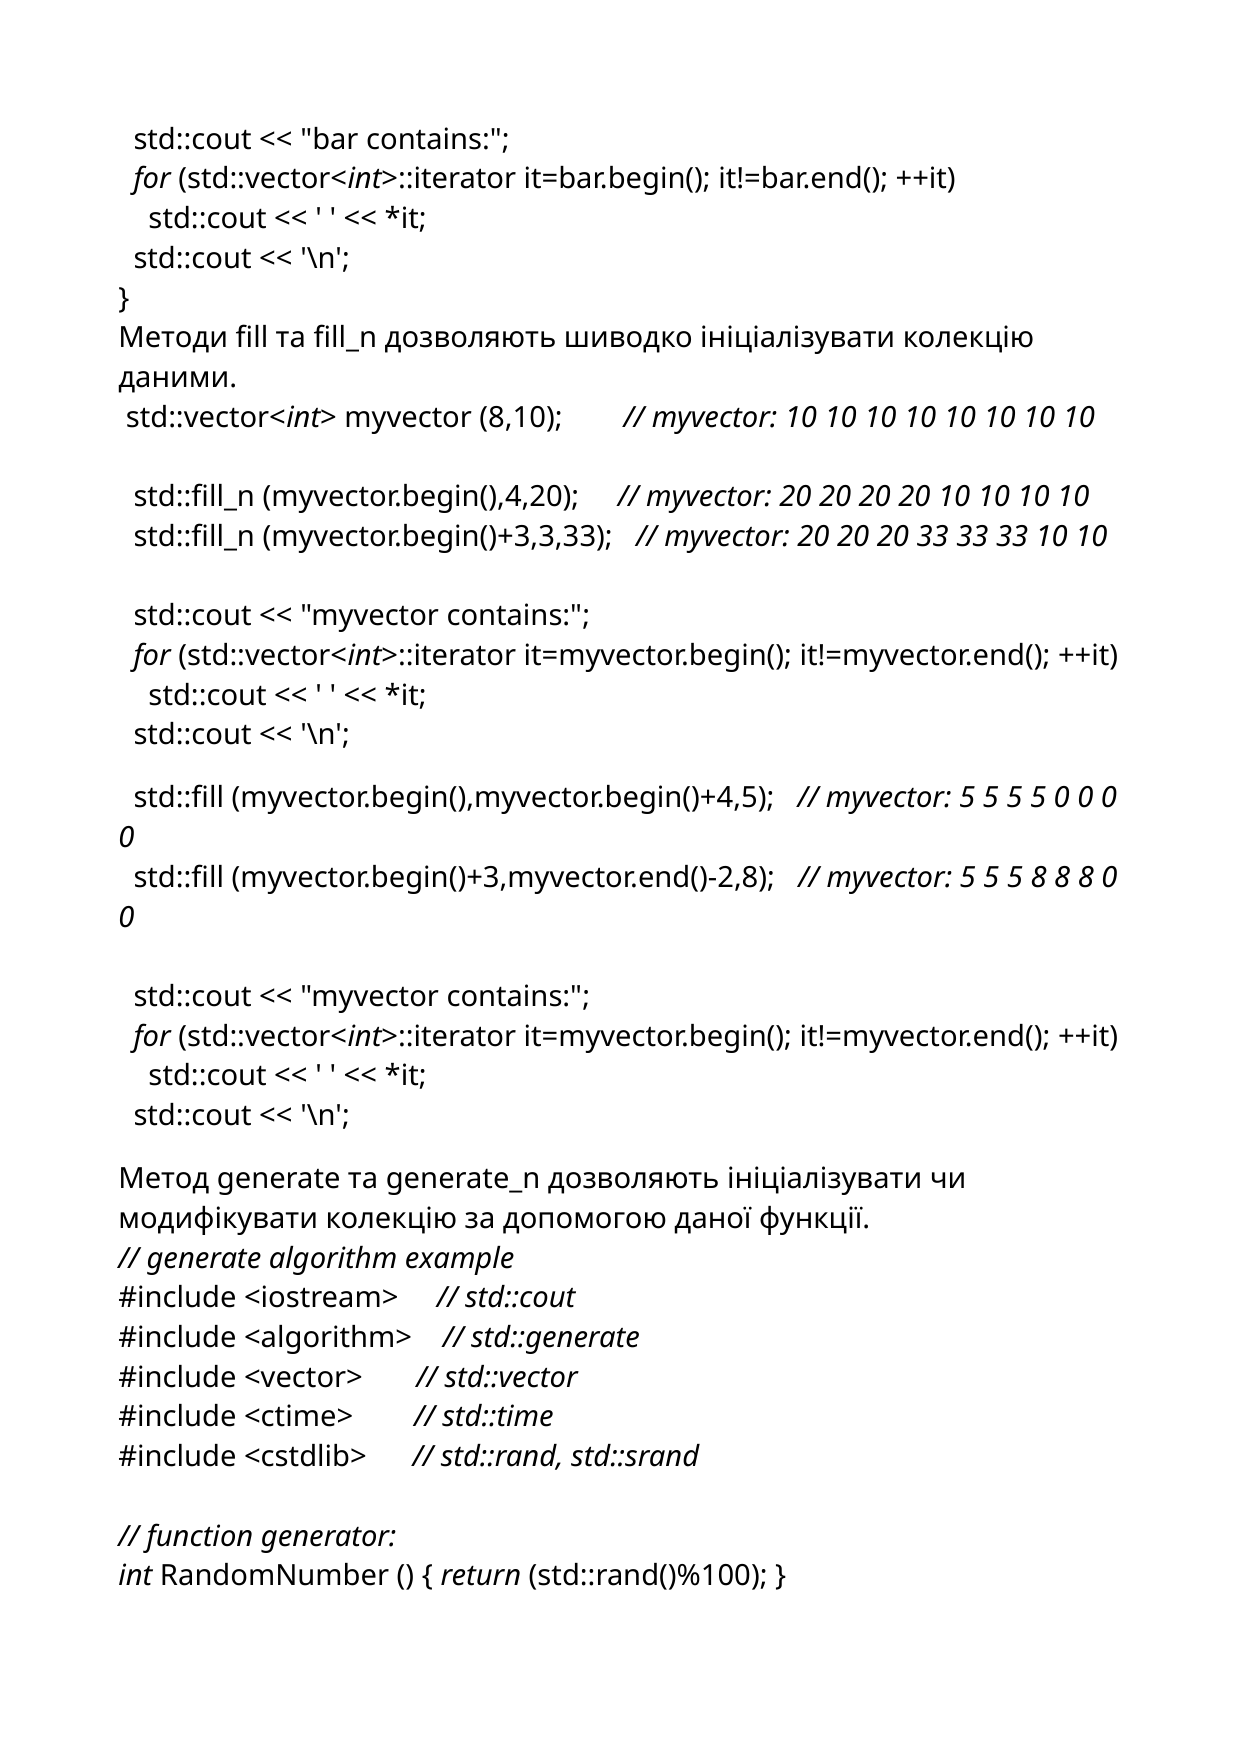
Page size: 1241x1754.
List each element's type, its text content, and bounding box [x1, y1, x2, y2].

text std::fill_n (myvector.begin()+3,3,33); // myvector: 20 20 20 33 33 33 10 10 [118, 515, 1122, 555]
text Метод generate та generate_n дозволяють ініціалізувати чи модифікувати колекцію за допомогою даної функції. [118, 1158, 1122, 1237]
text #include <vector> // std::vector [118, 1356, 1122, 1396]
text #include <ctime> // std::time [118, 1396, 1122, 1435]
text for (std::vector<int>::iterator it=myvector.begin(); it!=myvector.end(); ++it) [118, 1015, 1122, 1054]
text Методи fill та fill_n дозволяють шиводко ініціалізувати колекцію даними. [118, 317, 1122, 396]
text std::cout << "myvector contains:"; [118, 594, 1122, 634]
text std::cout << ' ' << *it; [118, 1054, 1122, 1094]
text std::cout << '\n'; [118, 237, 1122, 277]
text // function generator: [118, 1515, 1122, 1554]
text std::cout << ' ' << *it; [118, 674, 1122, 713]
text std::cout << "myvector contains:"; [118, 975, 1122, 1015]
text std::cout << "bar contains:"; [118, 118, 1122, 158]
text std::fill (myvector.begin(),myvector.begin()+4,5); // myvector: 5 5 5 5 0 0 0 0 [118, 777, 1122, 856]
text // generate algorithm example [118, 1237, 1122, 1277]
text #include <iostream> // std::cout [118, 1277, 1122, 1316]
text std::cout << '\n'; [118, 713, 1122, 753]
text std::fill (myvector.begin()+3,myvector.end()-2,8); // myvector: 5 5 5 8 8 8 0 0 [118, 856, 1122, 936]
text for (std::vector<int>::iterator it=bar.begin(); it!=bar.end(); ++it) [118, 158, 1122, 197]
text std::vector<int> myvector (8,10); // myvector: 10 10 10 10 10 10 10 10 [118, 396, 1122, 436]
text #include <algorithm> // std::generate [118, 1316, 1122, 1356]
text } [118, 277, 1122, 317]
text std::cout << '\n'; [118, 1094, 1122, 1134]
text std::cout << ' ' << *it; [118, 197, 1122, 237]
text int RandomNumber () { return (std::rand()%100); } [118, 1554, 1122, 1594]
text #include <cstdlib> // std::rand, std::srand [118, 1435, 1122, 1475]
text for (std::vector<int>::iterator it=myvector.begin(); it!=myvector.end(); ++it) [118, 634, 1122, 674]
text std::fill_n (myvector.begin(),4,20); // myvector: 20 20 20 20 10 10 10 10 [118, 475, 1122, 515]
